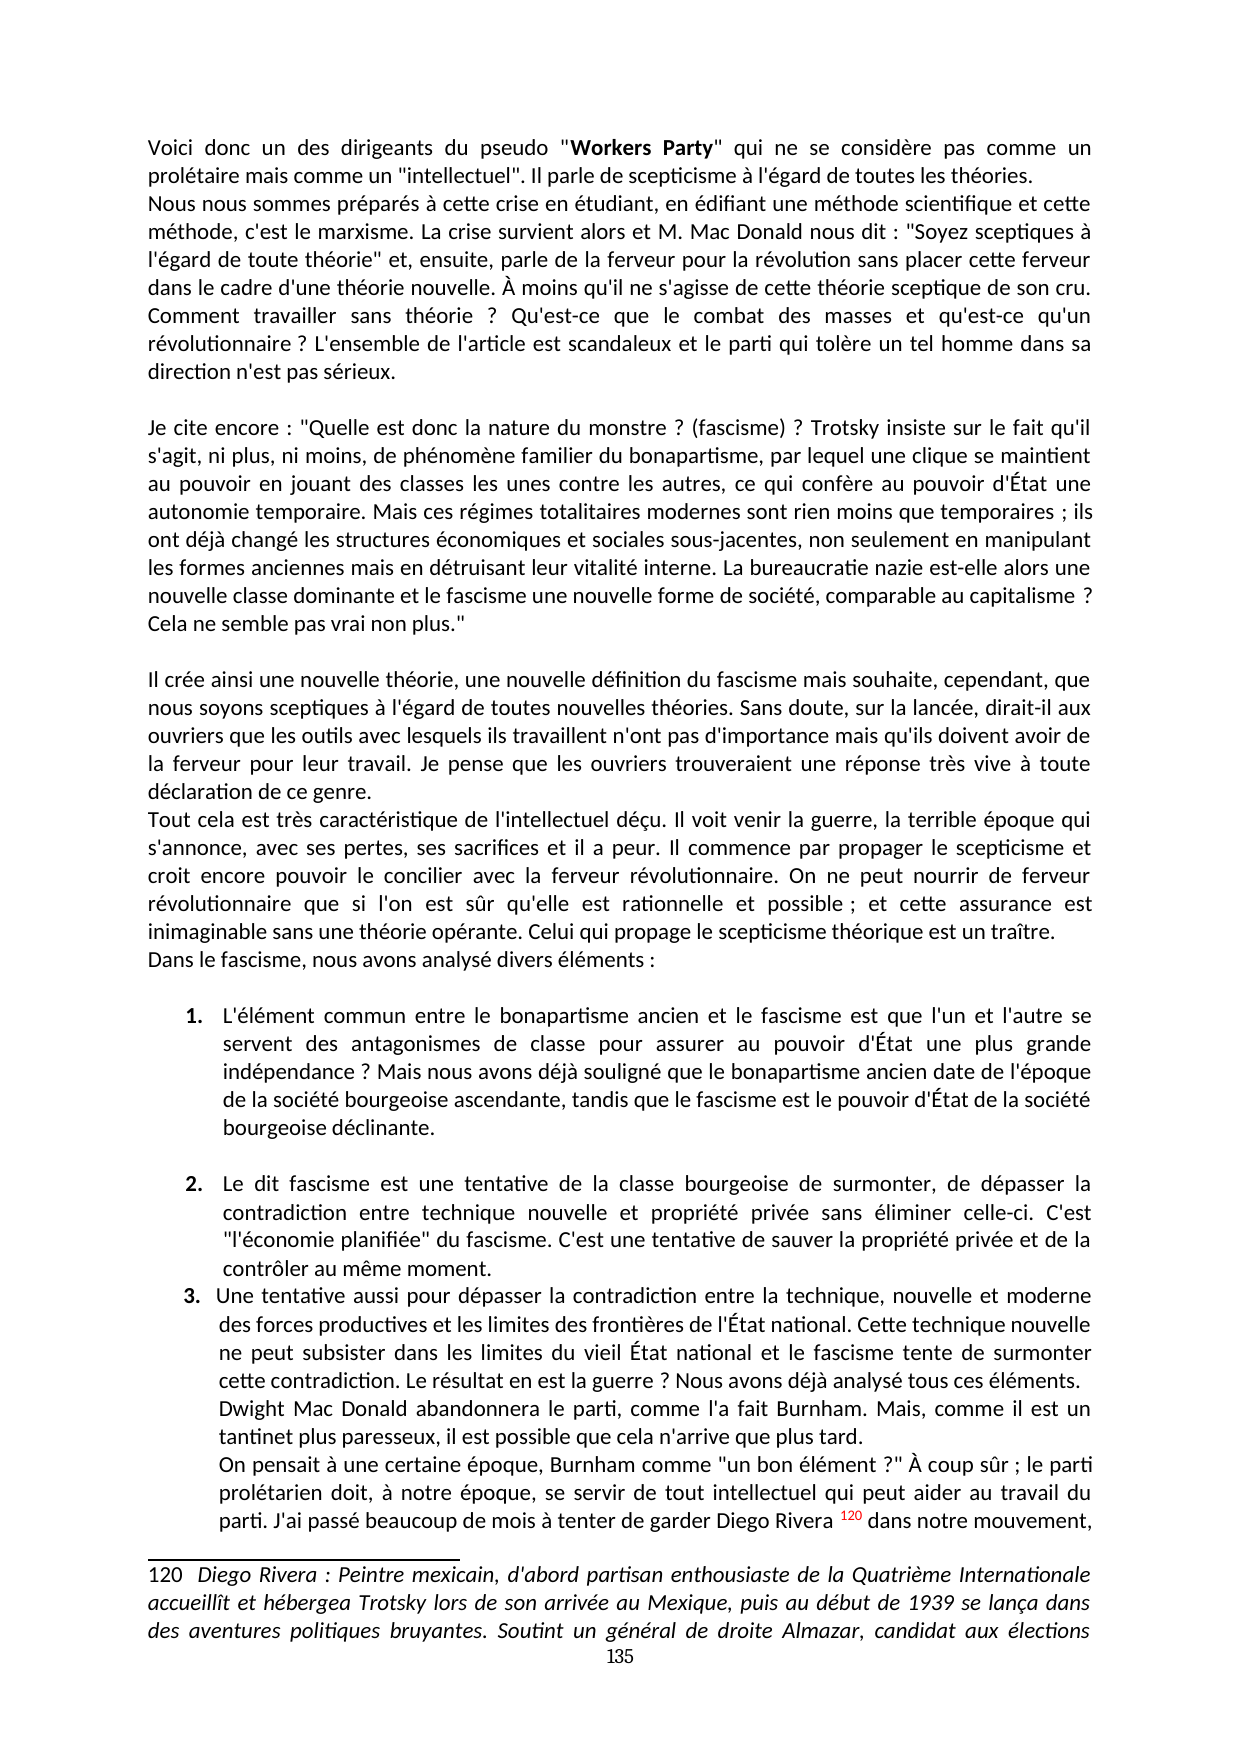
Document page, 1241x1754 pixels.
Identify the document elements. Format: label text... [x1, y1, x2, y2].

list L'élément commun entre le bonapartisme ancien et le fascisme est que l'un et l'autre se servent des antagonismes de classe pour assurer au pouvoir d'État une plus grande indépendance ? Mais nous avons déjà souligné que le bonapartisme ancien date de l'époque de la société bourgeoise ascendante, tandis que le fascisme est le pouvoir d'État de la société bourgeoise déclinante. [185, 1001, 1093, 1142]
text Nous nous sommes préparés à cette crise en étudiant, en édifiant une méthode scientifique et cette méthode, c'est le marxisme. La crise survient alors et M. Mac Donald nous dit : "Soyez sceptiques à l'égard de toute théorie" et, ensuite, parle de la ferveur pour la révolution sans placer cette ferveur dans le cadre d'une théorie nouvelle. À moins qu'il ne s'agisse de cette théorie sceptique de son cru. Comment travailler sans théorie ? Qu'est-ce que le combat des masses et qu'est-ce qu'un révolutionnaire ? L'ensemble de l'article est scandaleux et le parti qui tolère un tel homme dans sa direction n'est pas sérieux. [148, 189, 1093, 385]
text Tout cela est très caractéristique de l'intellectuel déçu. Il voit venir la guerre, la terrible époque qui s'annonce, avec ses pertes, ses sacrifices et il a peur. Il commence par propager le scepticisme et croit encore pouvoir le concilier avec la ferveur révolutionnaire. On ne peut nourrir de ferveur révolutionnaire que si l'on est sûr qu'elle est rationnelle et possible ; et cette assurance est inimaginable sans une théorie opérante. Celui qui propage le scepticisme théorique est un traître. [148, 805, 1093, 945]
text Je cite encore : "Quelle est donc la nature du monstre ? (fascisme) ? Trotsky insiste sur le fait qu'il s'agit, ni plus, ni moins, de phénomène familier du bonapartisme, par lequel une clique se maintient au pouvoir en jouant des classes les unes contre les autres, ce qui confère au pouvoir d'État une autonomie temporaire. Mais ces régimes totalitaires modernes sont rien moins que temporaires ; ils ont déjà changé les structures économiques et sociales sous-jacentes, non seulement en manipulant les formes anciennes mais en détruisant leur vitalité interne. La bureaucratie nazie est-elle alors une nouvelle classe dominante et le fascisme une nouvelle forme de société, comparable au capitalisme ? Cela ne semble pas vrai non plus." [148, 413, 1093, 637]
text 3. Une tentative aussi pour dépasser la contradiction entre la technique, nouvelle et moderne des forces productives et les limites des frontières de l'État national. Cette technique nouvelle ne peut subsister dans les limites du vieil État national et le fascisme tente de surmonter cette contradiction. Le résultat en est la guerre ? Nous avons déjà analysé tous ces éléments. [183, 1282, 1093, 1394]
list Le dit fascisme est une tentative de la classe bourgeoise de surmonter, de dépasser la contradiction entre technique nouvelle et propriété privée sans éliminer celle-ci. C'est "l'économie planifiée" du fascisme. C'est une tentative de sauver la propriété privée et de la contrôler au même moment. [185, 1169, 1093, 1282]
text Dwight Mac Donald abandonnera le parti, comme l'a fait Burnham. Mais, comme il est un tantinet plus paresseux, il est possible que cela n'arrive que plus tard. [218, 1394, 1093, 1450]
text On pensait à une certaine époque, Burnham comme "un bon élément ?" À coup sûr ; le parti prolétarien doit, à notre époque, se servir de tout intellectuel qui peut aider au travail du parti. J'ai passé beaucoup de mois à tenter de garder Diego Rivera dans notre mouvement, [218, 1450, 1093, 1534]
text Il crée ainsi une nouvelle théorie, une nouvelle définition du fascisme mais souhaite, cependant, que nous soyons sceptiques à l'égard de toutes nouvelles théories. Sans doute, sur la lancée, dirait-il aux ouvriers que les outils avec lesquels ils travaillent n'ont pas d'importance mais qu'ils doivent avoir de la ferveur pour leur travail. Je pense que les ouvriers trouveraient une réponse très vive à toute déclaration de ce genre. [148, 665, 1093, 805]
text Diego Rivera : Peintre mexicain, d'abord partisan enthousiaste de la Quatrième Internationale accueillît et hébergea Trotsky lors de son arrivée au Mexique, puis au début de 1939 se lança dans des aventures politiques bruyantes. Soutint un général de droite Almazar, candidat aux élections [148, 1560, 1093, 1644]
text Voici donc un des dirigeants du pseudo "Workers Party" qui ne se considère pas comme un prolétaire mais comme un "intellectuel". Il parle de scepticisme à l'égard de toutes les théories. [148, 133, 1093, 189]
text Dans le fascisme, nous avons analysé divers éléments : [148, 945, 1093, 973]
